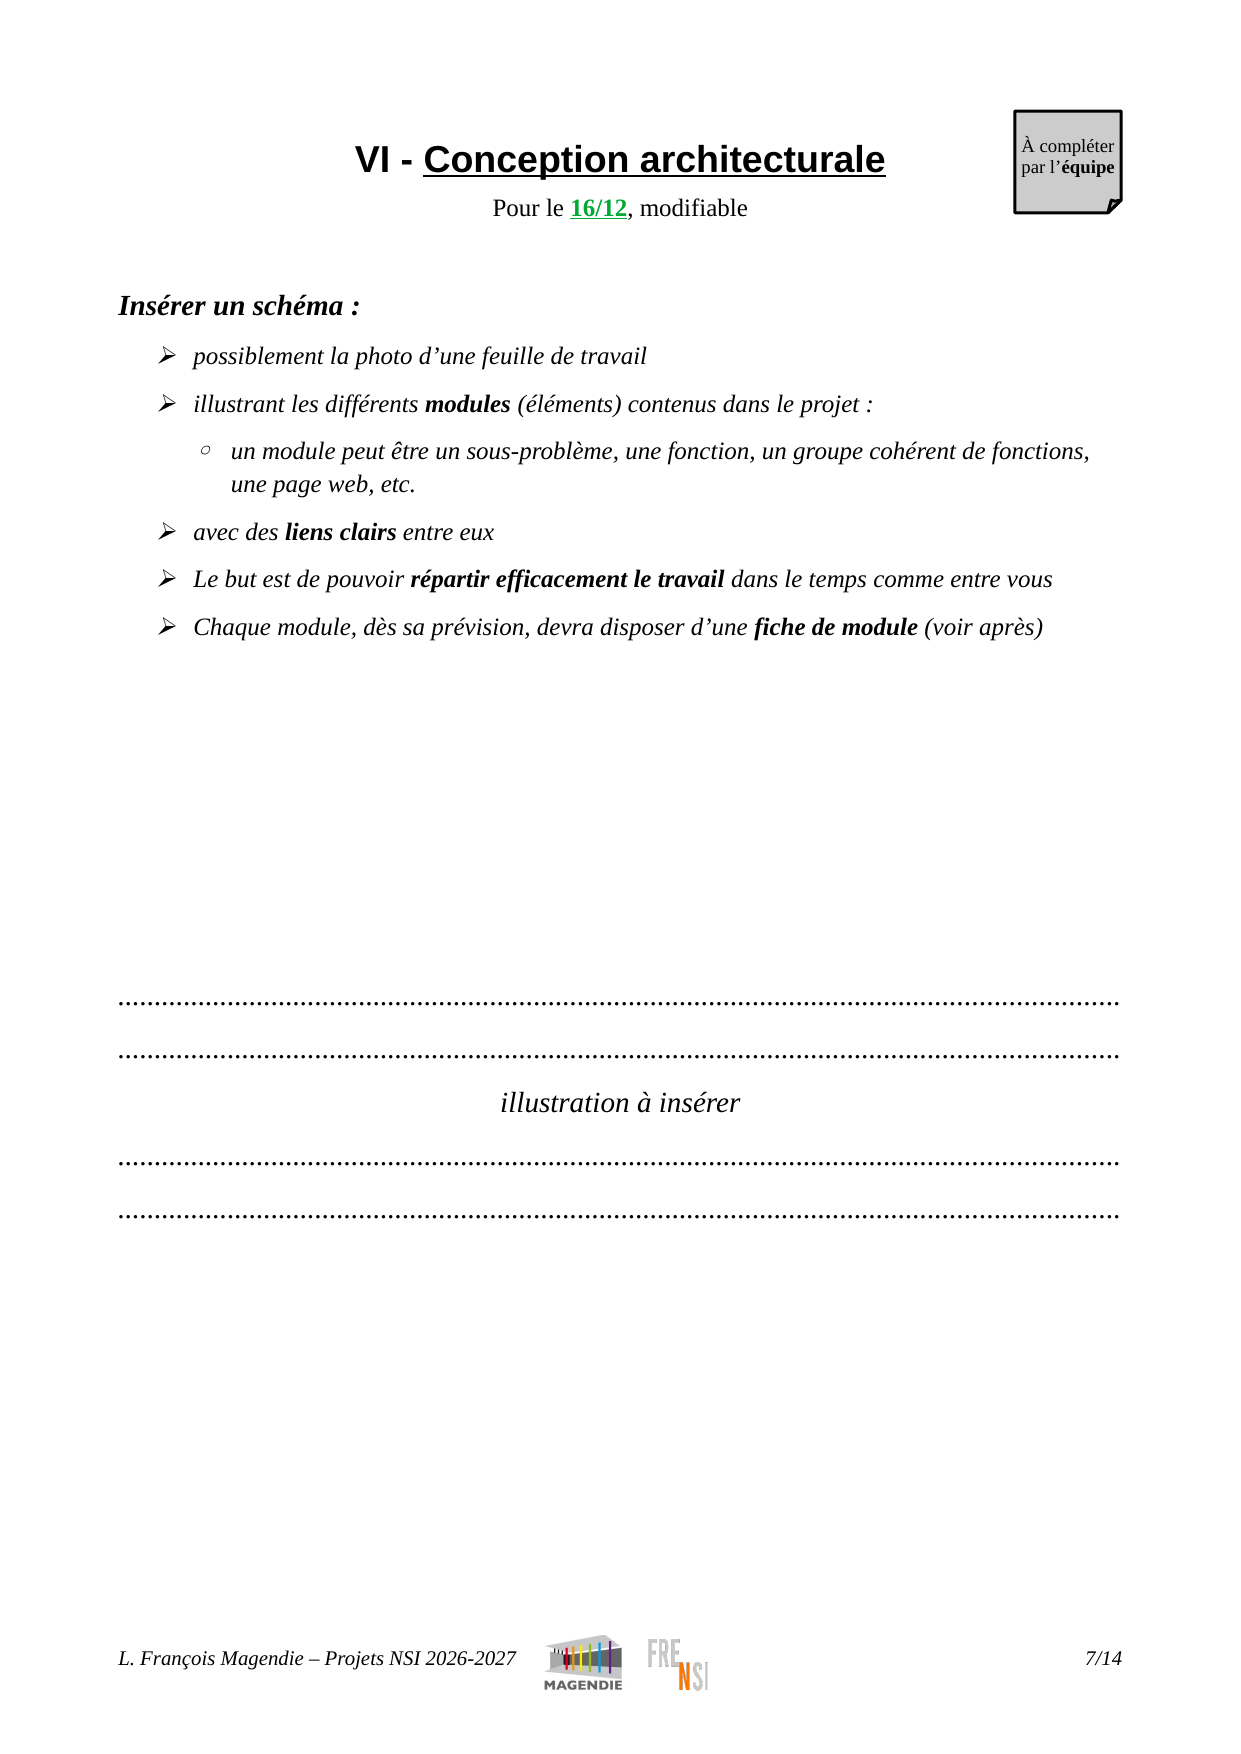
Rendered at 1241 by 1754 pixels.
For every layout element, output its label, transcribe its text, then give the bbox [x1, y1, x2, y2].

list Chaque module, dès sa prévision, devra disposer d’une fiche de module (voir après) [156, 612, 1122, 641]
list Le but est de pouvoir répartir efficacement le travail dans le temps comme entre vous [156, 564, 1122, 593]
text illustration à insérer [118, 1085, 1122, 1118]
list un module peut être un sous-problème, une fonction, un groupe cohérent de fonctions, une page web, etc. [193, 436, 1122, 498]
text Pour le 16/12, modifiable [118, 193, 1122, 222]
list illustrant les différents modules (éléments) contenus dans le projet : [156, 389, 1122, 417]
subtitle Conception architecturale [118, 137, 1013, 180]
text Insérer un schéma : [118, 288, 1122, 322]
picture [648, 1639, 708, 1691]
list possiblement la photo d’une feuille de travail [156, 341, 1122, 370]
picture [532, 1635, 633, 1695]
list avec des liens clairs entre eux [156, 517, 1122, 546]
